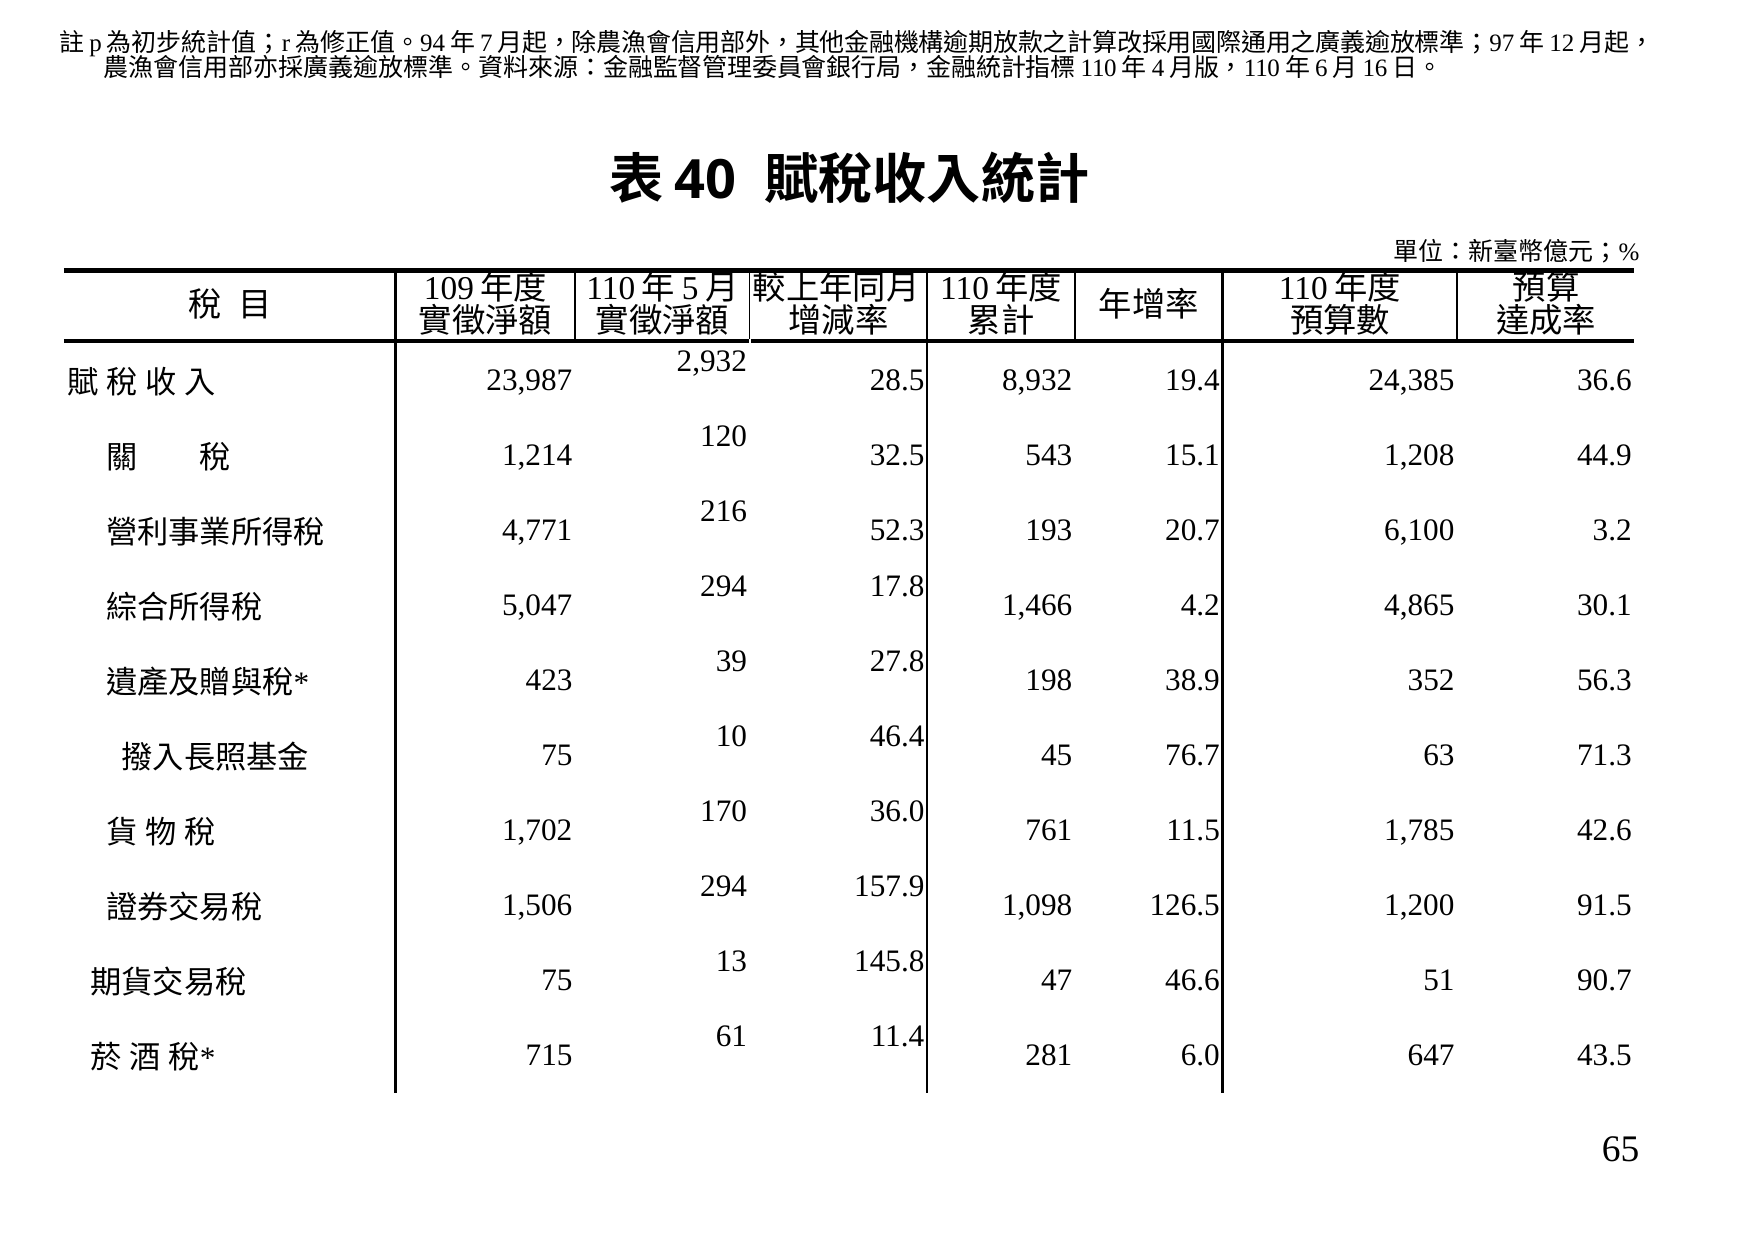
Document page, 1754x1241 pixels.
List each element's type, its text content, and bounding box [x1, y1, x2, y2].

table_cell 24,385 [1224, 343, 1457, 417]
text 單位：新臺幣億元；% [59, 232, 1639, 268]
table_cell 647 [1224, 1018, 1457, 1092]
table_cell 75 [397, 718, 575, 792]
table_cell 423 [397, 643, 575, 717]
table_cell 1,702 [397, 793, 575, 867]
table_cell 3.2 [1457, 493, 1634, 567]
table_cell 126.5 [1075, 868, 1221, 942]
table_cell 43.5 [1457, 1018, 1634, 1092]
table_cell 4,771 [397, 493, 575, 567]
table_cell 36.0 [751, 793, 926, 867]
table_cell 20.7 [1075, 493, 1221, 567]
table_cell 63 [1224, 718, 1457, 792]
table_cell 157.9 [751, 868, 926, 942]
table_cell 1,214 [397, 418, 575, 492]
table_cell 1,506 [397, 868, 575, 942]
table_cell 綜合所得稅 [64, 568, 394, 642]
table_cell 36.6 [1457, 343, 1634, 417]
table_cell 17.8 [751, 568, 926, 642]
table_cell 543 [928, 418, 1075, 492]
table_header 110年度 預算數 [1224, 273, 1456, 339]
table_cell 1,200 [1224, 868, 1457, 942]
table_cell 193 [928, 493, 1075, 567]
table_cell 352 [1224, 643, 1457, 717]
table_cell 76.7 [1075, 718, 1221, 792]
table_header 110年5月 實徵淨額 [576, 273, 749, 339]
table_cell 27.8 [751, 643, 926, 717]
table_header 稅 目 [64, 273, 394, 339]
table_cell 145.8 [751, 943, 926, 1017]
table_cell 91.5 [1457, 868, 1634, 942]
table_cell 46.6 [1075, 943, 1221, 1017]
table_cell 貨 物 稅 [64, 793, 394, 867]
table_cell 撥入長照基金 [64, 718, 394, 792]
table_cell 38.9 [1075, 643, 1221, 717]
table_cell 1,098 [928, 868, 1075, 942]
table_header 年增率 [1076, 273, 1221, 339]
table_cell 15.1 [1075, 418, 1221, 492]
table_cell 遺產及贈與稅* [64, 643, 394, 717]
table_cell 170 [575, 793, 749, 867]
table_cell 45 [928, 718, 1075, 792]
table_header 109年度 實徵淨額 [397, 273, 574, 339]
table_cell 51 [1224, 943, 1457, 1017]
table_header 預算 達成率 [1458, 273, 1634, 339]
table_cell 證券交易稅 [64, 868, 394, 942]
table_cell 28.5 [751, 343, 926, 417]
table_cell 11.5 [1075, 793, 1221, 867]
table_header 較上年同月 增減率 [750, 273, 926, 339]
table_cell 賦 稅 收 入 [64, 343, 394, 417]
table_cell 10 [575, 718, 749, 792]
table_cell 30.1 [1457, 568, 1634, 642]
table_header 110年度累計 [928, 273, 1074, 339]
table_cell 198 [928, 643, 1075, 717]
table_cell 5,047 [397, 568, 575, 642]
table_cell 294 [575, 868, 749, 942]
table_cell 11.4 [751, 1018, 926, 1092]
table_cell 關 稅 [64, 418, 394, 492]
subtitle 表40 賦稅收入統計 [59, 119, 1639, 232]
table_cell 13 [575, 943, 749, 1017]
table_cell 56.3 [1457, 643, 1634, 717]
table_cell 715 [397, 1018, 575, 1092]
table_cell 期貨交易稅 [64, 943, 394, 1017]
table_cell 1,208 [1224, 418, 1457, 492]
table_cell 2,932 [575, 343, 749, 417]
table_cell 120 [575, 418, 749, 492]
table_cell 71.3 [1457, 718, 1634, 792]
table_cell 6.0 [1075, 1018, 1221, 1092]
table_cell 4.2 [1075, 568, 1221, 642]
table_cell 1,785 [1224, 793, 1457, 867]
table_cell 52.3 [751, 493, 926, 567]
table_cell 761 [928, 793, 1075, 867]
table_cell 8,932 [928, 343, 1075, 417]
table_cell 294 [575, 568, 749, 642]
text 註p為初步統計值；r為修正值。94年7月起，除農漁會信用部外，其他金融機構逾期放款之計算改採用國際通用之廣義逾放標準；97年12月起，農漁會信用部亦採廣義逾放標準。資料來源：金融監督管理委員會銀行局，金融統計指標110年4月版，110年6月16日。 [59, 32, 1639, 82]
table_cell 39 [575, 643, 749, 717]
table_cell 47 [928, 943, 1075, 1017]
table_cell 44.9 [1457, 418, 1634, 492]
table_cell 75 [397, 943, 575, 1017]
table_cell 4,865 [1224, 568, 1457, 642]
table_cell 6,100 [1224, 493, 1457, 567]
table_cell 19.4 [1075, 343, 1221, 417]
table_cell 32.5 [751, 418, 926, 492]
table_cell 42.6 [1457, 793, 1634, 867]
table_cell 菸 酒 稅* [64, 1018, 394, 1092]
table_cell 216 [575, 493, 749, 567]
table_cell 1,466 [928, 568, 1075, 642]
table_cell 46.4 [751, 718, 926, 792]
table_cell 61 [575, 1018, 749, 1092]
table_cell 23,987 [397, 343, 575, 417]
table_cell 營利事業所得稅 [64, 493, 394, 567]
table_cell 281 [928, 1018, 1075, 1092]
table_cell 90.7 [1457, 943, 1634, 1017]
